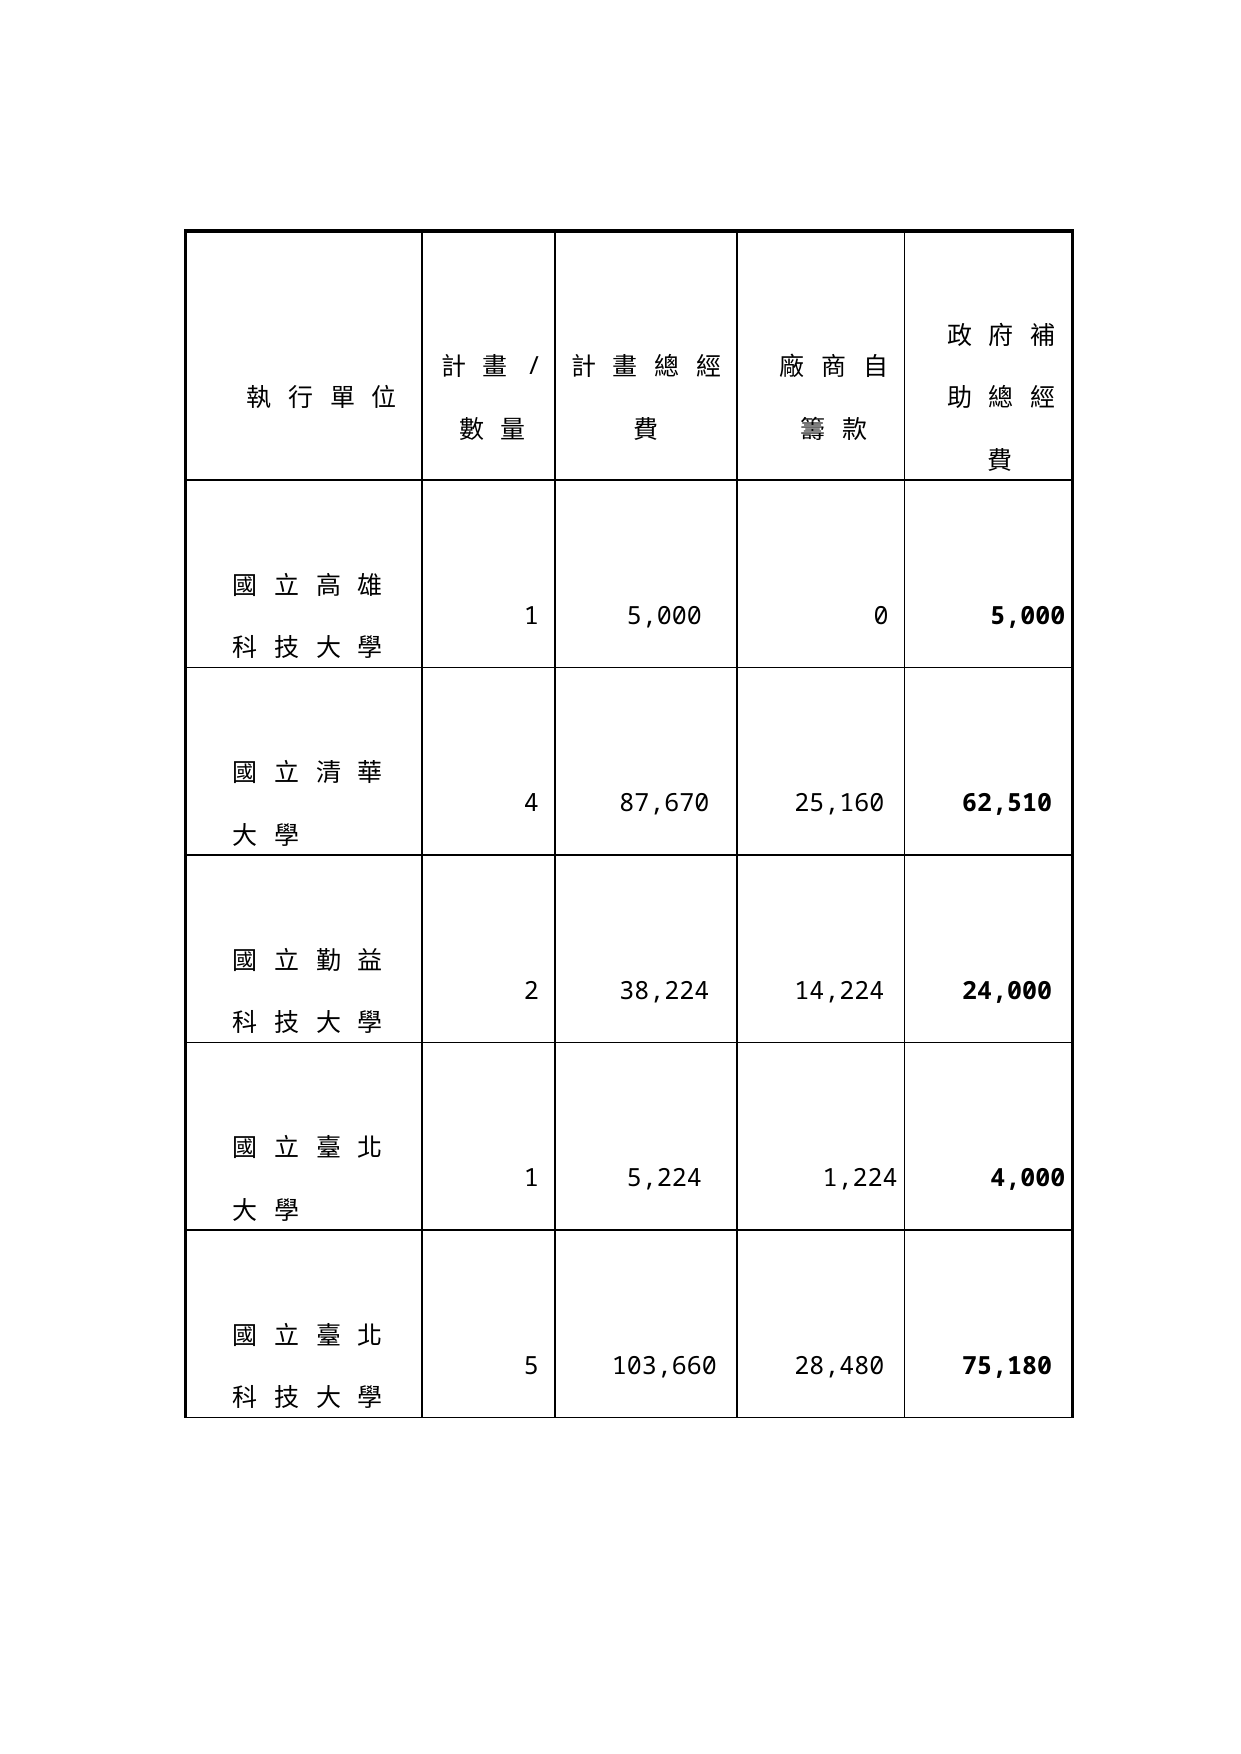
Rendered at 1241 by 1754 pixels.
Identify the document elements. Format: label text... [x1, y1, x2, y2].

table_cell 國立臺北大學 [187, 1043, 421, 1229]
table_cell 5 [423, 1231, 554, 1417]
table_cell 28,480 [738, 1231, 904, 1417]
table_cell 國立高雄科技大學 [187, 481, 421, 667]
table_cell 5,224 [556, 1043, 736, 1229]
table_cell 14,224 [738, 856, 904, 1042]
table_header 計畫總經費 [556, 233, 736, 479]
table_header 計畫/數量 [423, 233, 554, 479]
table_cell 1 [423, 1043, 554, 1229]
table_cell 國立勤益科技大學 [187, 856, 421, 1042]
table_cell 38,224 [556, 856, 736, 1042]
table_cell 75,180 [905, 1231, 1071, 1417]
table_header 政府補助總經費 [905, 233, 1071, 479]
table_cell 103,660 [556, 1231, 736, 1417]
table_cell 4 [423, 668, 554, 854]
table_cell 24,000 [905, 856, 1071, 1042]
table_cell 62,510 [905, 668, 1071, 854]
table_cell 1,224 [738, 1043, 904, 1229]
table_cell 5,000 [556, 481, 736, 667]
table_cell 1 [423, 481, 554, 667]
table_header 廠商自籌款 [738, 233, 904, 479]
table_cell 5,000 [905, 481, 1071, 667]
table_header 執行單位 [187, 233, 421, 479]
table_cell 4,000 [905, 1043, 1071, 1229]
table_cell 25,160 [738, 668, 904, 854]
table_cell 國立清華大學 [187, 668, 421, 854]
table_cell 87,670 [556, 668, 736, 854]
table_cell 0 [738, 481, 904, 667]
table_cell 國立臺北科技大學 [187, 1231, 421, 1417]
table_cell 2 [423, 856, 554, 1042]
